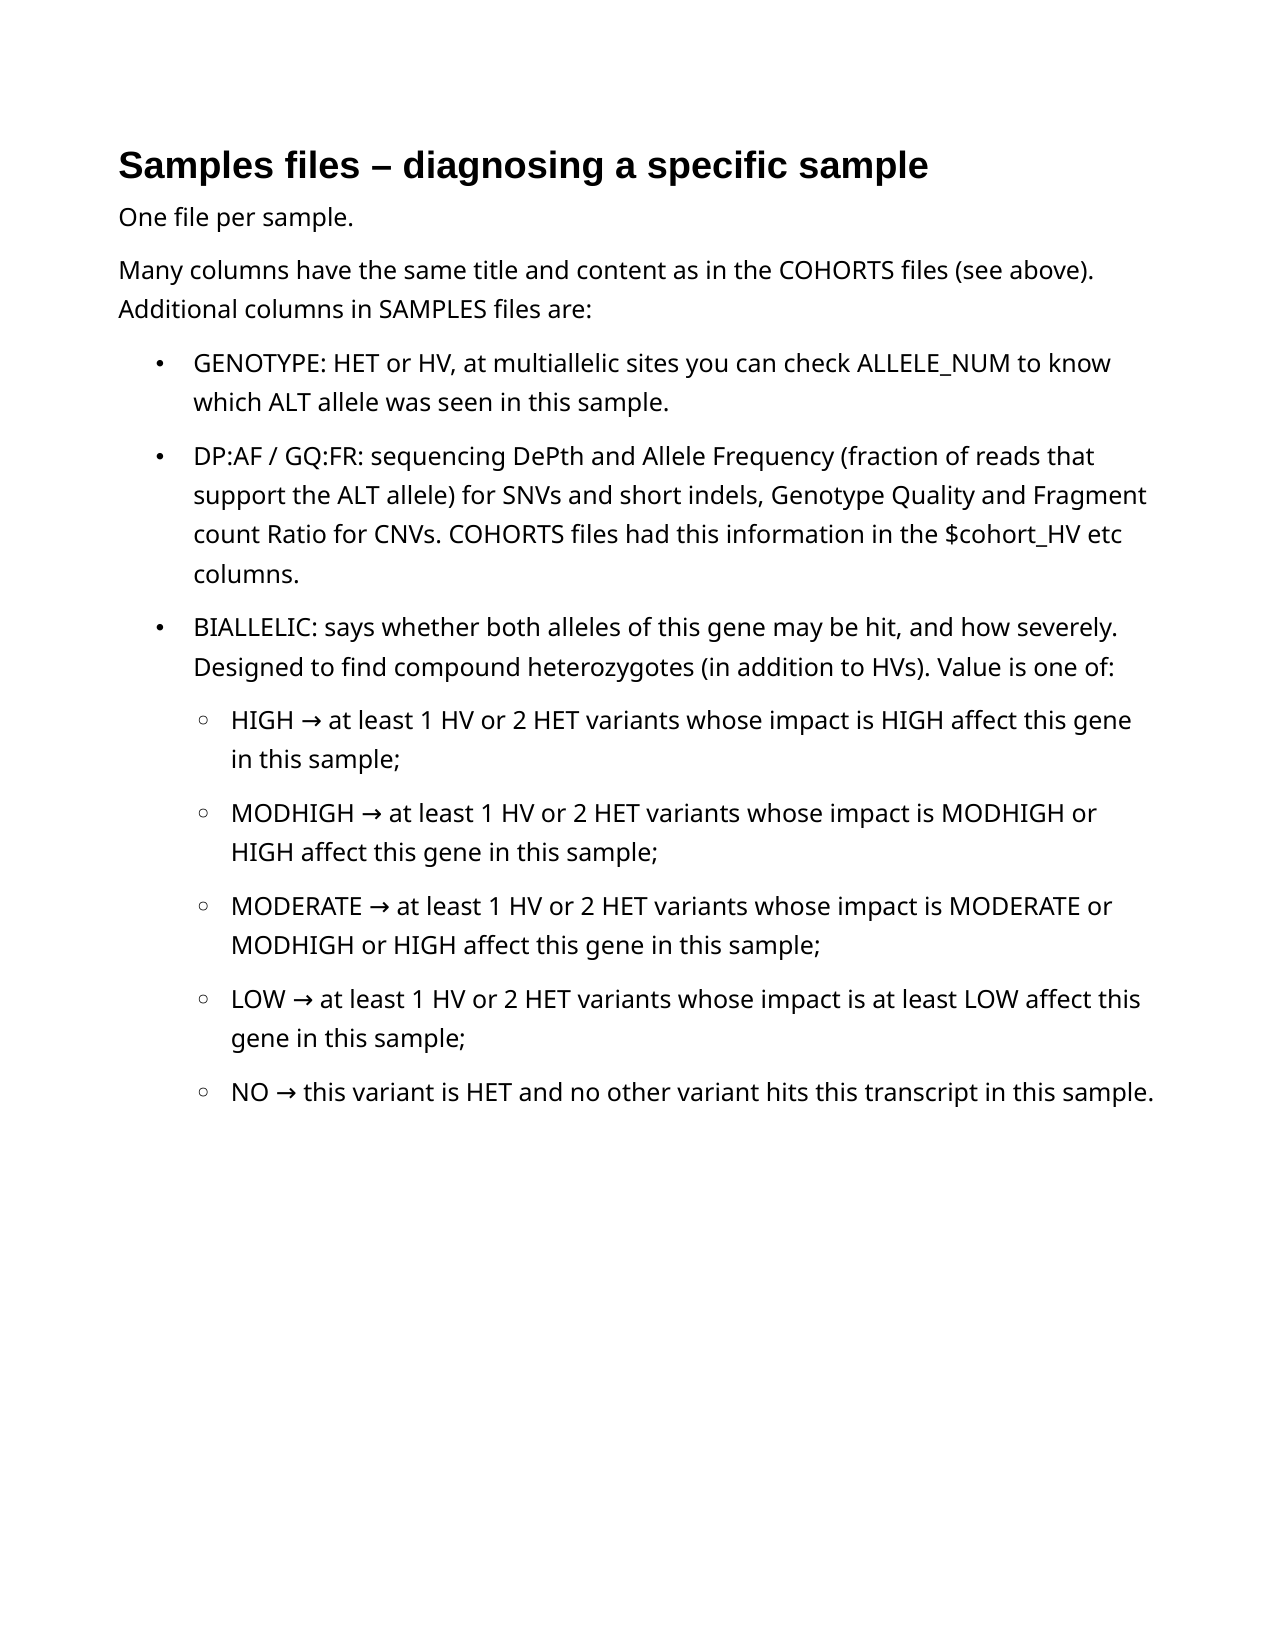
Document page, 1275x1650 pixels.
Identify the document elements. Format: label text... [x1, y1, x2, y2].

text Many columns have the same title and content as in the COHORTS files (see above). Additional columns in SAMPLES files are: [118, 253, 1157, 326]
subtitle Samples files – diagnosing a specific sample [118, 143, 1157, 187]
list LOW → at least 1 HV or 2 HET variants whose impact is at least LOW affect this gene in this sample; [193, 982, 1157, 1055]
list GENOTYPE: HET or HV, at multiallelic sites you can check ALLELE_NUM to know which ALT allele was seen in this sample. [156, 346, 1157, 419]
list MODERATE → at least 1 HV or 2 HET variants whose impact is MODERATE or MODHIGH or HIGH affect this gene in this sample; [193, 889, 1157, 962]
list HIGH → at least 1 HV or 2 HET variants whose impact is HIGH affect this gene in this sample; [193, 703, 1157, 776]
list DP:AF / GQ:FR: sequencing DePth and Allele Frequency (fraction of reads that support the ALT allele) for SNVs and short indels, Genotype Quality and Fragment count Ratio for CNVs. COHORTS files had this information in the $cohort_HV etc columns. [156, 439, 1157, 590]
list NO → this variant is HET and no other variant hits this transcript in this sample. [193, 1075, 1157, 1109]
list BIALLELIC: says whether both alleles of this gene may be hit, and how severely. Designed to find compound heterozygotes (in addition to HVs). Value is one of: [156, 610, 1157, 683]
text One file per sample. [118, 199, 1157, 233]
list MODHIGH → at least 1 HV or 2 HET variants whose impact is MODHIGH or HIGH affect this gene in this sample; [193, 796, 1157, 869]
